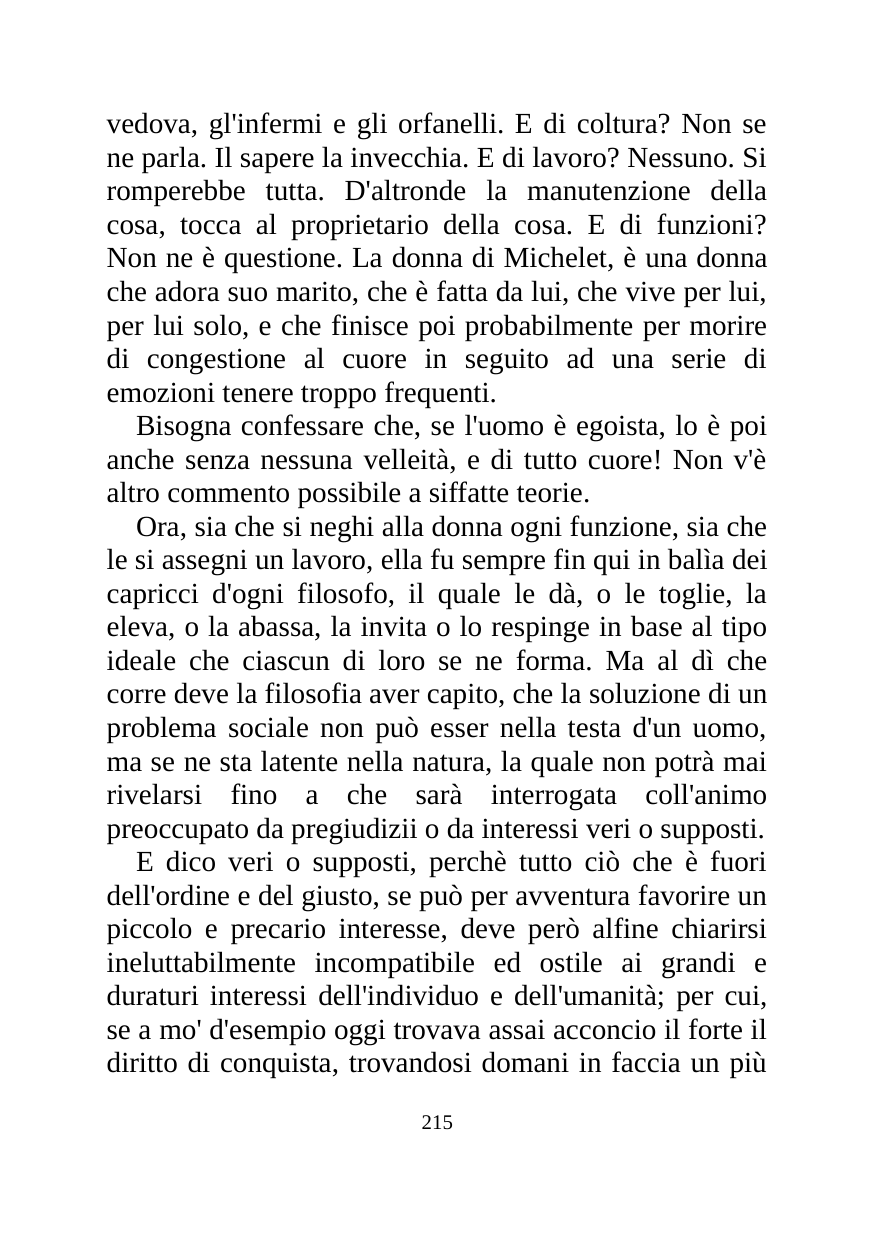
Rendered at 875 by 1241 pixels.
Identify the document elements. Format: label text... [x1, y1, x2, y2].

text Bisogna confessare che, se l'uomo è egoista, lo è poi anche senza nessuna velleità, e di tutto cuore! Non v'è altro commento possibile a siffatte teorie. [106, 408, 768, 509]
text E dico veri o supposti, perchè tutto ciò che è fuori dell'ordine e del giusto, se può per avventura favorire un piccolo e precario interesse, deve però alfine chiarirsi ineluttabilmente incompatibile ed ostile ai grandi e duraturi interessi dell'individuo e dell'umanità; per cui, se a mo' d'esempio oggi trovava assai acconcio il forte il diritto di conquista, trovandosi domani in faccia un più [106, 844, 768, 1079]
text vedova, gl'infermi e gli orfanelli. E di coltura? Non se ne parla. Il sapere la invecchia. E di lavoro? Nessuno. Si romperebbe tutta. D'altronde la manutenzione della cosa, tocca al proprietario della cosa. E di funzioni? Non ne è questione. La donna di Michelet, è una donna che adora suo marito, che è fatta da lui, che vive per lui, per lui solo, e che finisce poi probabilmente per morire di congestione al cuore in seguito ad una serie di emozioni tenere troppo frequenti. [106, 106, 768, 408]
text Ora, sia che si neghi alla donna ogni funzione, sia che le si assegni un lavoro, ella fu sempre fin qui in balìa dei capricci d'ogni filosofo, il quale le dà, o le toglie, la eleva, o la abassa, la invita o lo respinge in base al tipo ideale che ciascun di loro se ne forma. Ma al dì che corre deve la filosofia aver capito, che la soluzione di un problema sociale non può esser nella testa d'un uomo, ma se ne sta latente nella natura, la quale non potrà mai rivelarsi fino a che sarà interrogata coll'animo preoccupato da pregiudizii o da interessi veri o supposti. [106, 509, 768, 844]
